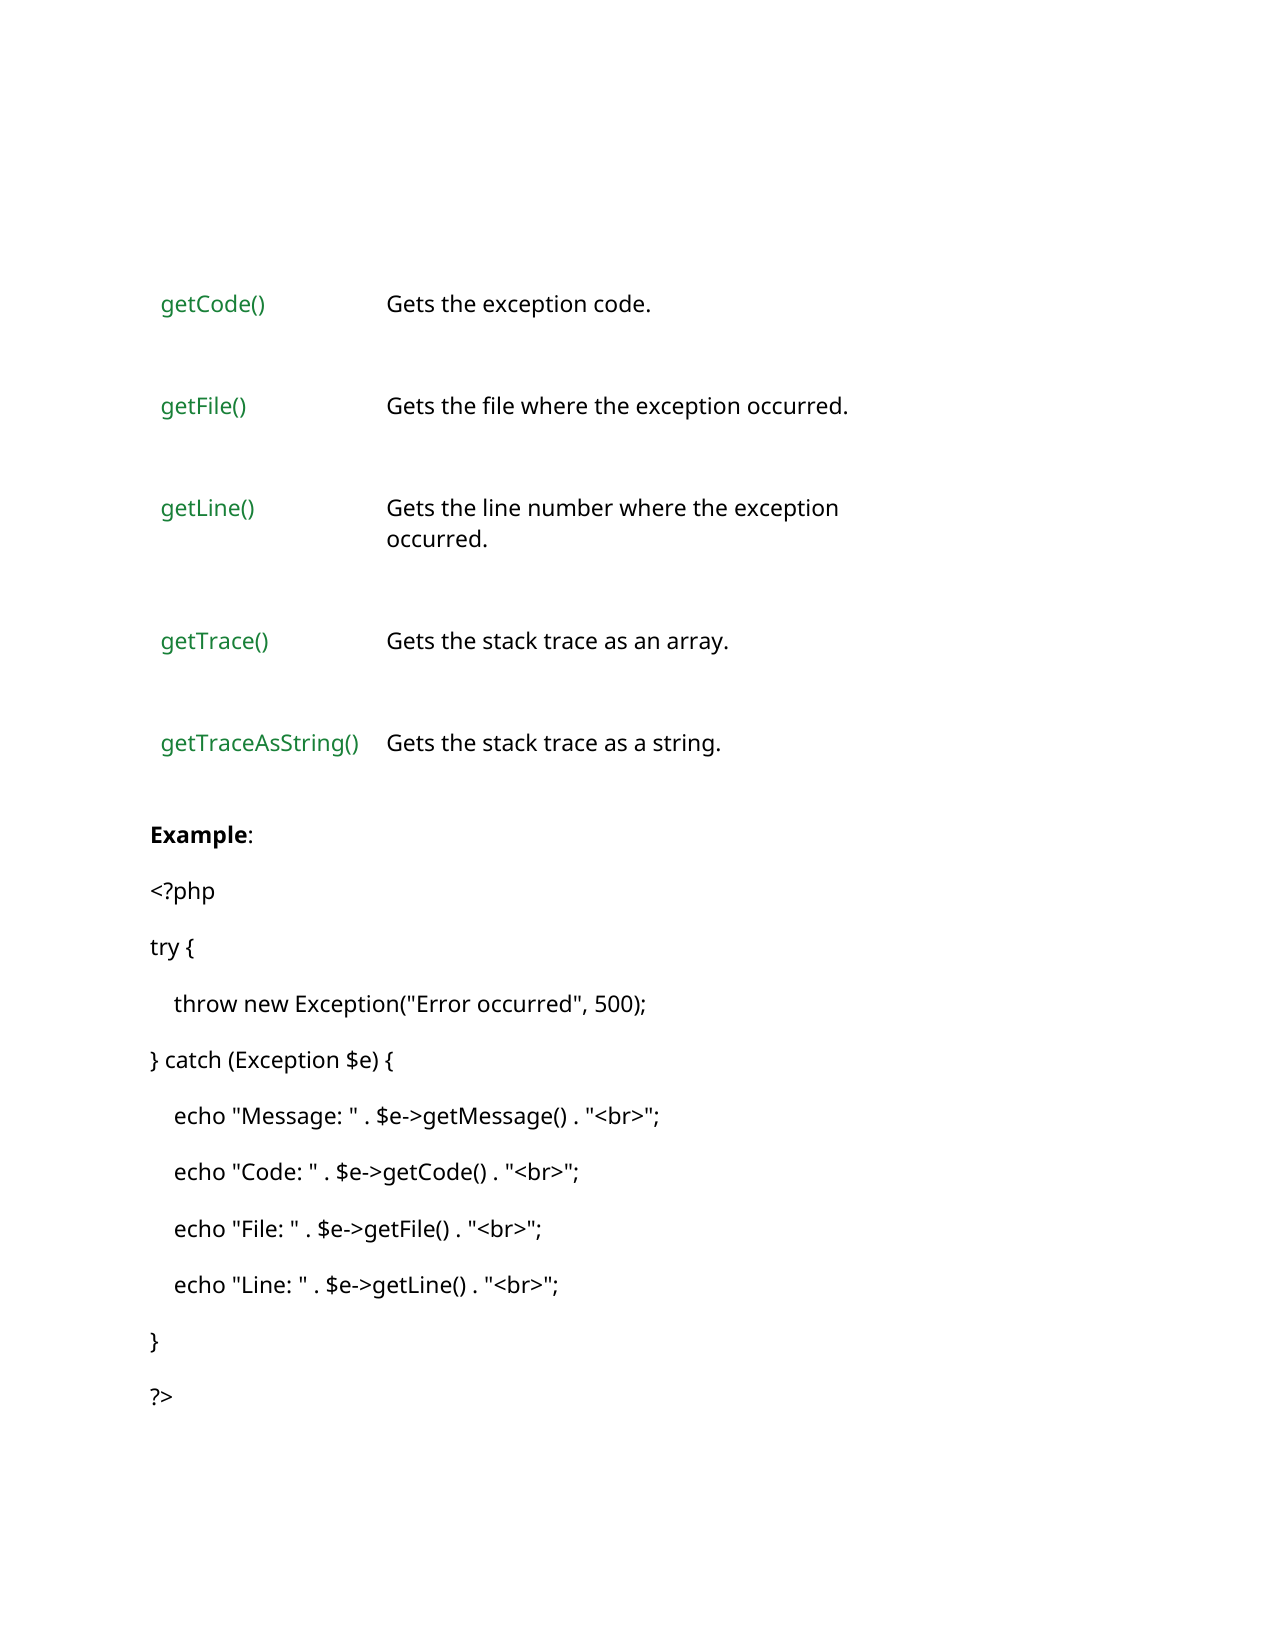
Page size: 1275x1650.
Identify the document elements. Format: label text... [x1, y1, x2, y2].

text echo "Code: " . $e->getCode() . "<br>"; [150, 1156, 1125, 1187]
text } [150, 1325, 1125, 1356]
table_cell [376, 150, 917, 252]
table_cell getFile() [150, 354, 376, 456]
text echo "Message: " . $e->getMessage() . "<br>"; [150, 1100, 1125, 1131]
text } catch (Exception $e) { [150, 1044, 1125, 1075]
table_cell getTrace() [150, 590, 376, 692]
text echo "Line: " . $e->getLine() . "<br>"; [150, 1269, 1125, 1300]
table_cell Gets the line number where the exception occurred. [376, 456, 917, 589]
text echo "File: " . $e->getFile() . "<br>"; [150, 1212, 1125, 1244]
table_cell getCode() [150, 252, 376, 354]
text <?php [150, 875, 1125, 906]
text throw new Exception("Error occurred", 500); [150, 987, 1125, 1019]
text ?> [150, 1381, 1125, 1412]
table_cell Gets the stack trace as a string. [376, 692, 917, 794]
text try { [150, 931, 1125, 962]
table_cell Gets the exception code. [376, 252, 917, 354]
table_cell Gets the file where the exception occurred. [376, 354, 917, 456]
text Example: [150, 819, 1125, 850]
table_cell getTraceAsString() [150, 692, 376, 794]
table_cell getLine() [150, 456, 376, 589]
table_cell Gets the stack trace as an array. [376, 590, 917, 692]
table_cell [150, 150, 376, 252]
